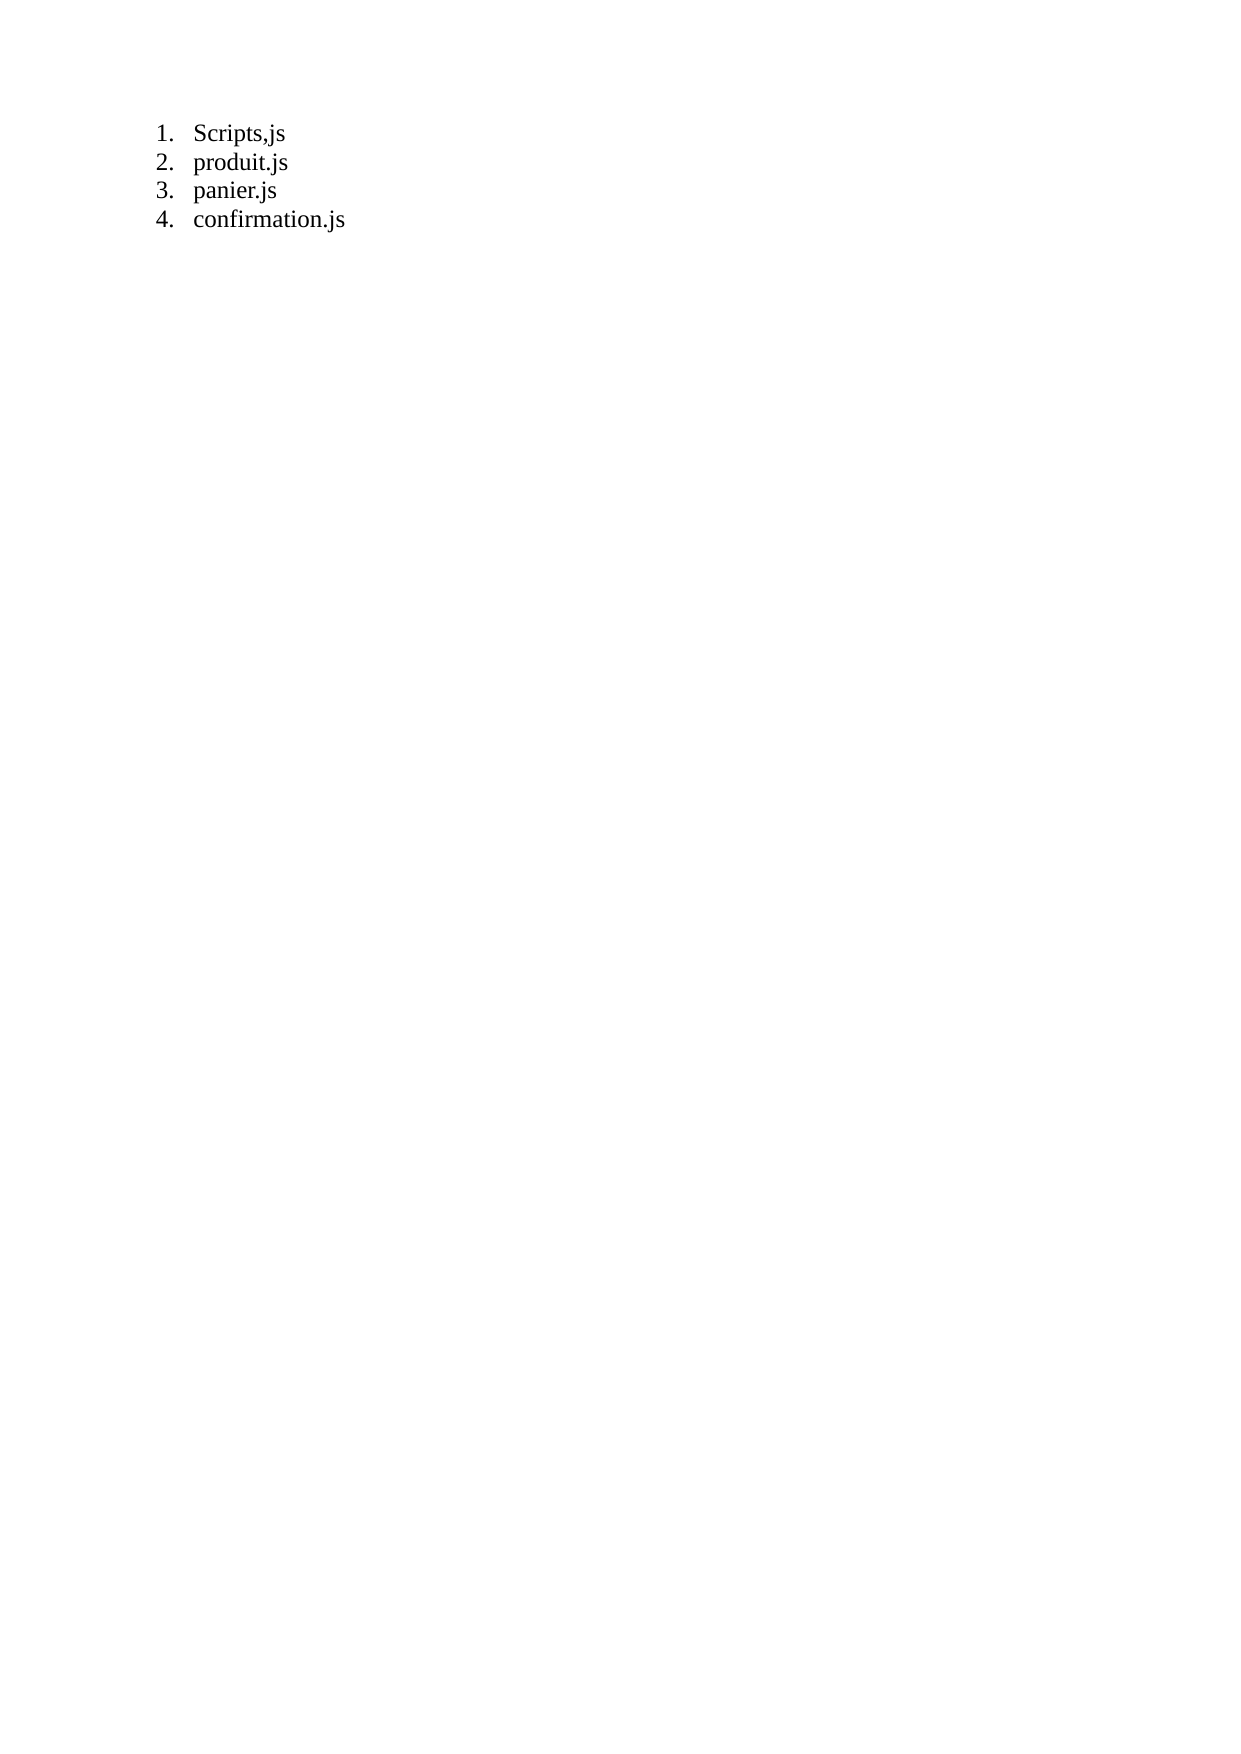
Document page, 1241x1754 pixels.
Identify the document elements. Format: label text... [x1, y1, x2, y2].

list confirmation.js [156, 204, 1122, 233]
list panier.js [156, 176, 1122, 204]
list produit.js [156, 147, 1122, 176]
list Scripts,js [156, 118, 1122, 147]
